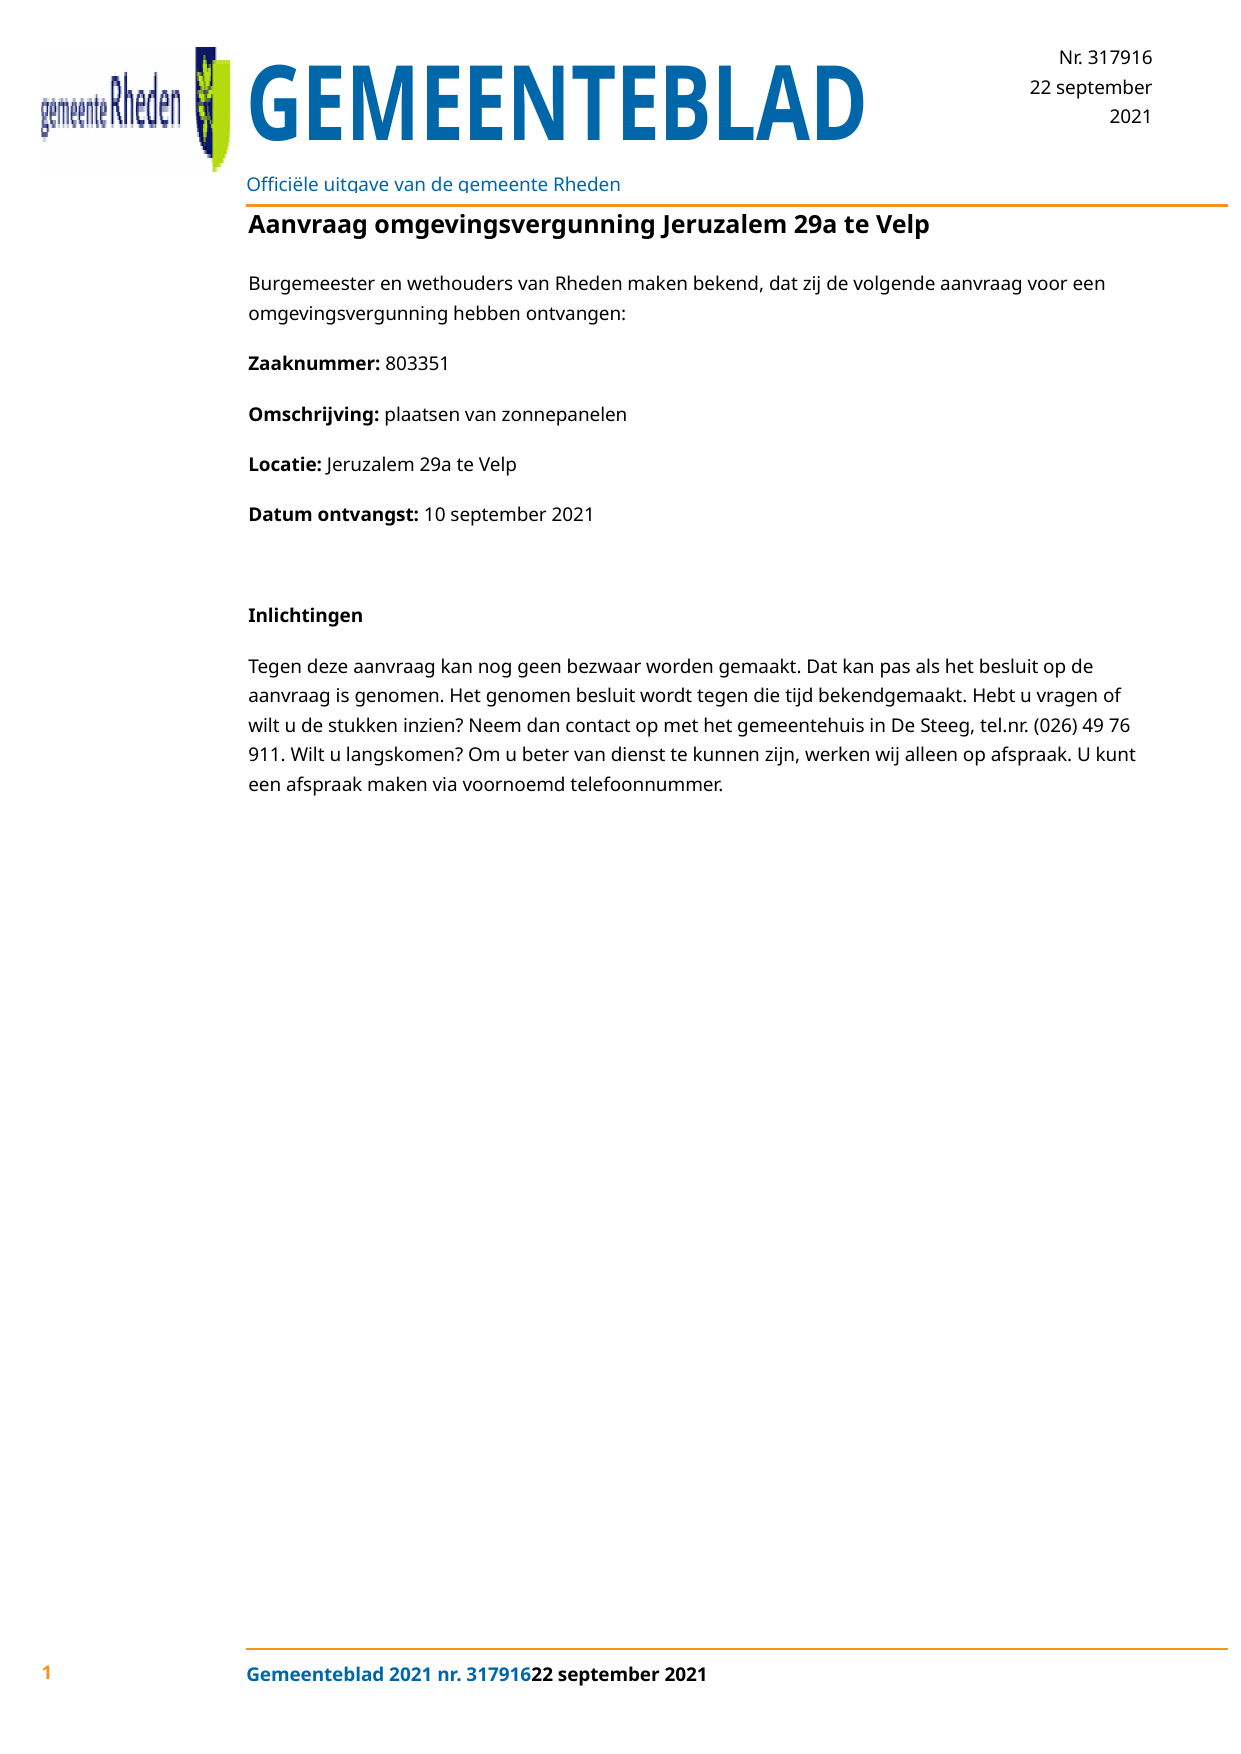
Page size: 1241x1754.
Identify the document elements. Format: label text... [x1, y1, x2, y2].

text Burgemeester en wethouders van Rheden maken bekend, dat zij de volgende aanvraag voor een omgevingsvergunning hebben ontvangen: [248, 270, 1152, 326]
text Inlichtingen [248, 602, 1152, 628]
text Tegen deze aanvraag kan nog geen bezwaar worden gemaakt. Dat kan pas als het besluit op de aanvraag is genomen. Het genomen besluit wordt tegen die tijd bekendgemaakt. Hebt u vragen of wilt u de stukken inzien? Neem dan contact op met het gemeentehuis in De Steeg, tel.nr. (026) 49 76 911. Wilt u langskomen? Om u beter van dienst te kunnen zijn, werken wij alleen op afspraak. U kunt een afspraak maken via voornoemd telefoonnummer. [248, 653, 1152, 797]
text Zaaknummer: 803351 [248, 350, 1152, 376]
text Locatie: Jeruzalem 29a te Velp [248, 451, 1152, 477]
text Datum ontvangst: 10 september 2021 [248, 502, 1152, 527]
text Omschrijving: plaatsen van zonnepanelen [248, 401, 1152, 426]
text Aanvraag omgevingsvergunning Jeruzalem 29a te Velp [248, 207, 1152, 241]
picture [41, 47, 231, 172]
